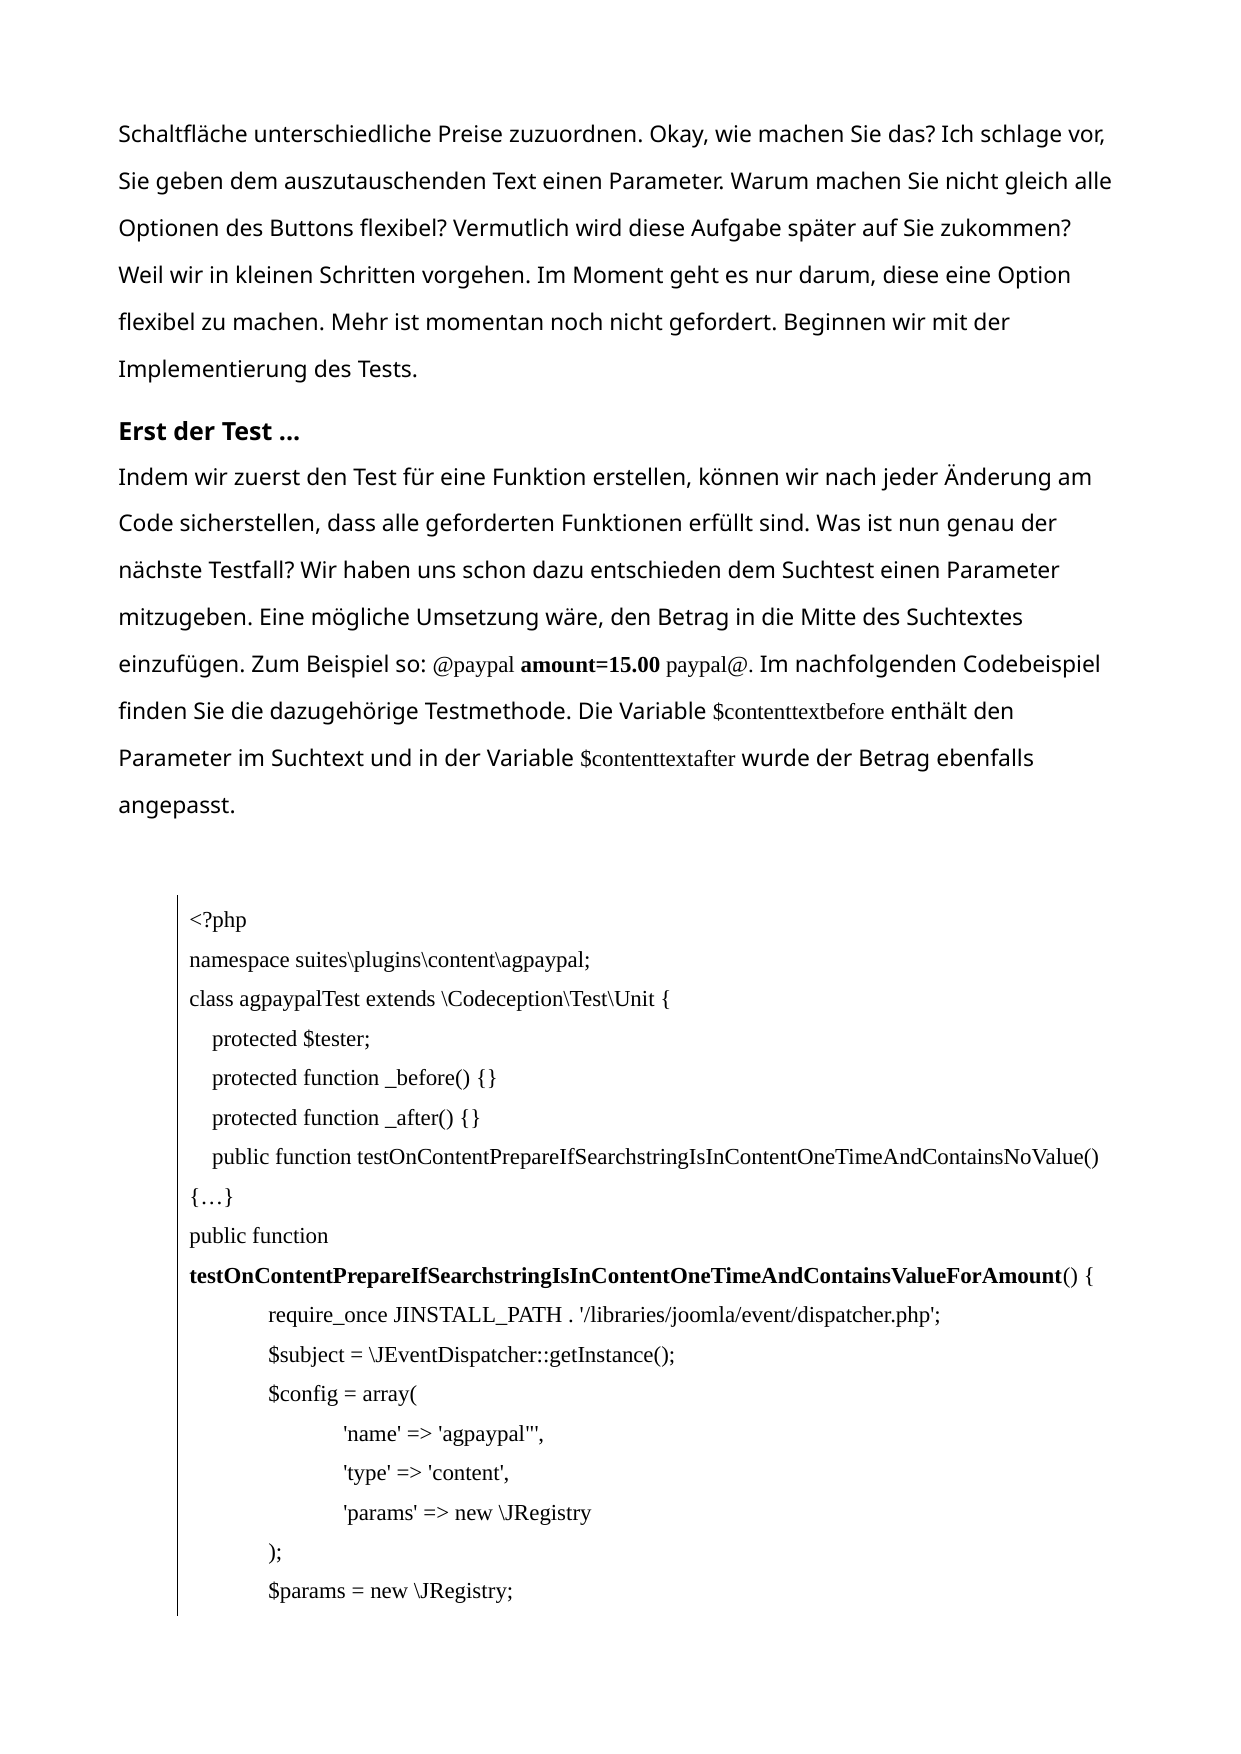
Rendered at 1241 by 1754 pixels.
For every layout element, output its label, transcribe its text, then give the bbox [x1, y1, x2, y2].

text Indem wir zuerst den Test für eine Funktion erstellen, können wir nach jeder Änderung am Code sicherstellen, dass alle geforderten Funktionen erfüllt sind. Was ist nun genau der nächste Testfall? Wir haben uns schon dazu entschieden dem Suchtest einen Parameter mitzugeben. Eine mögliche Umsetzung wäre, den Betrag in die Mitte des Suchtextes einzufügen. Zum Beispiel so: @paypal amount=15.00 paypal@. Im nachfolgenden Codebeispiel finden Sie die dazugehörige Testmethode. Die Variable $contenttextbefore enthält den Parameter im Suchtext und in der Variable $contenttextafter wurde der Betrag ebenfalls angepasst. [118, 461, 1122, 820]
text Schaltfläche unterschiedliche Preise zuzuordnen. Okay, wie machen Sie das? Ich schlage vor, Sie geben dem auszutauschenden Text einen Parameter. Warum machen Sie nicht gleich alle Optionen des Buttons flexibel? Vermutlich wird diese Aufgabe später auf Sie zukommen? Weil wir in kleinen Schritten vorgehen. Im Moment geht es nur darum, diese eine Option flexibel zu machen. Mehr ist momentan noch nicht gefordert. Beginnen wir mit der Implementierung des Tests. [118, 118, 1122, 384]
subtitle Erst der Test ... [118, 414, 1122, 448]
text <?php namespace suites\plugins\content\agpaypal; class agpaypalTest extends \Codeception\Test\Unit { protected $tester; protected function _before() {} protected function _after() {} public function testOnContentPrepareIfSearchstringIsInContentOneTimeAndContainsNoValue(){…} public function testOnContentPrepareIfSearchstringIsInContentOneTimeAndContainsValueForAmount() { require_once JINSTALL_PATH . '/libraries/joomla/event/dispatcher.php'; $subject = \JEventDispatcher::getInstance(); $config = array( 'name' => 'agpaypal"', 'type' => 'content', 'params' => new \JRegistry ); $params = new \JRegistry; [177, 894, 1122, 1616]
